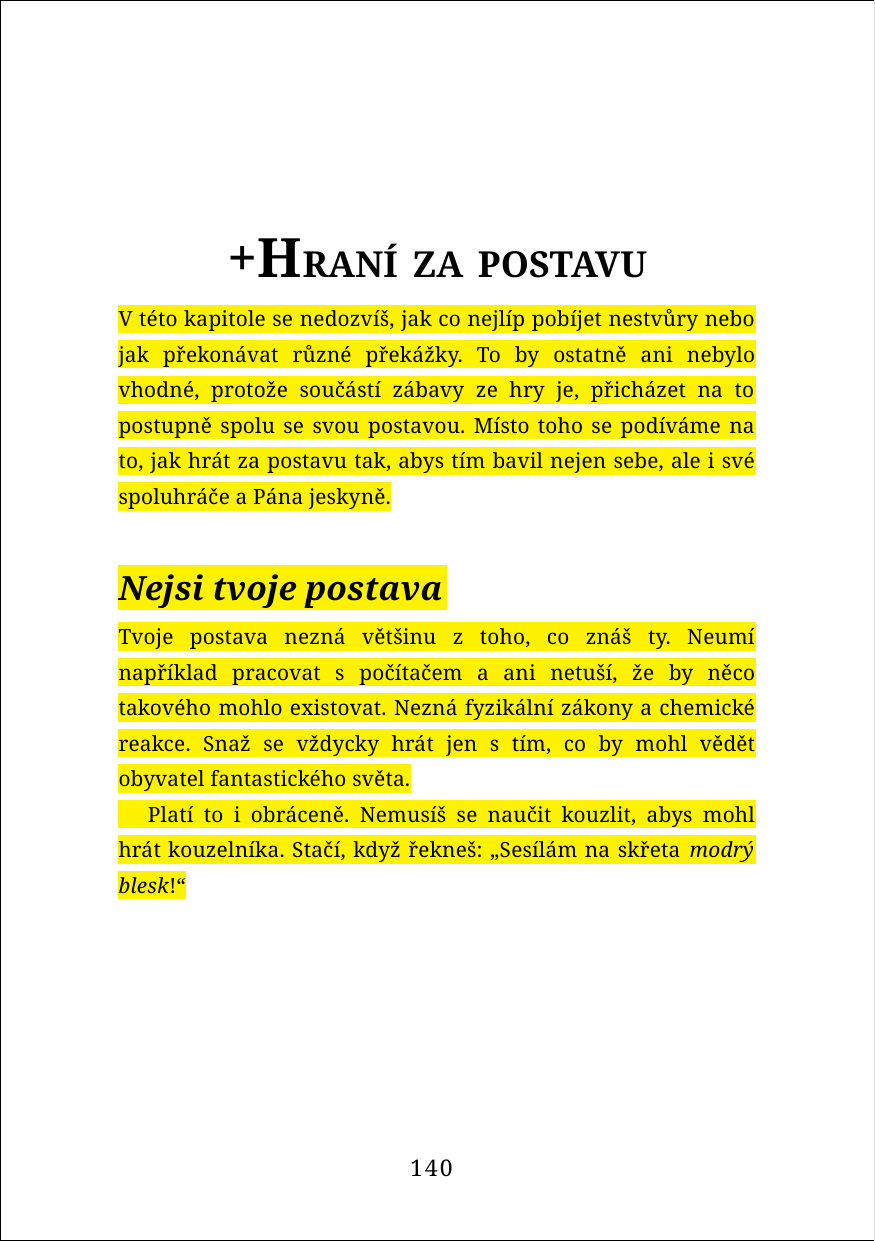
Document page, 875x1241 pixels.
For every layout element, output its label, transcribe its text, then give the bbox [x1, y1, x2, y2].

text V této kapitole se nedozvíš, jak co nejlíp pobíjet nestvůry nebo jak překonávat různé překážky. To by ostatně ani nebylo vhodné, protože součástí zábavy ze hry je, přicházet na to postupně spolu se svou postavou. Místo toho se podíváme na to, jak hrát za postavu tak, abys tím bavil nejen sebe, ale i své spoluhráče a Pána jeskyně. [118, 304, 756, 511]
text Tvoje postava nezná většinu z toho, co znáš ty. Neumí například pracovat s počítačem a ani netuší, že by něco takového mohlo existovat. Nezná fyzikální zákony a chemické reakce. Snaž se vždycky hrát jen s tím, co by mohl vědět obyvatel fantastického světa. Platí to i obráceně. Nemusíš se naučit kouzlit, abys mohl hrát kouzelníka. Stačí, když řekneš: „Sesílám na skřeta modrý blesk!“ [118, 622, 756, 899]
subtitle +Hraní za postavu [118, 219, 756, 293]
subtitle Nejsi tvoje postava [118, 565, 756, 610]
